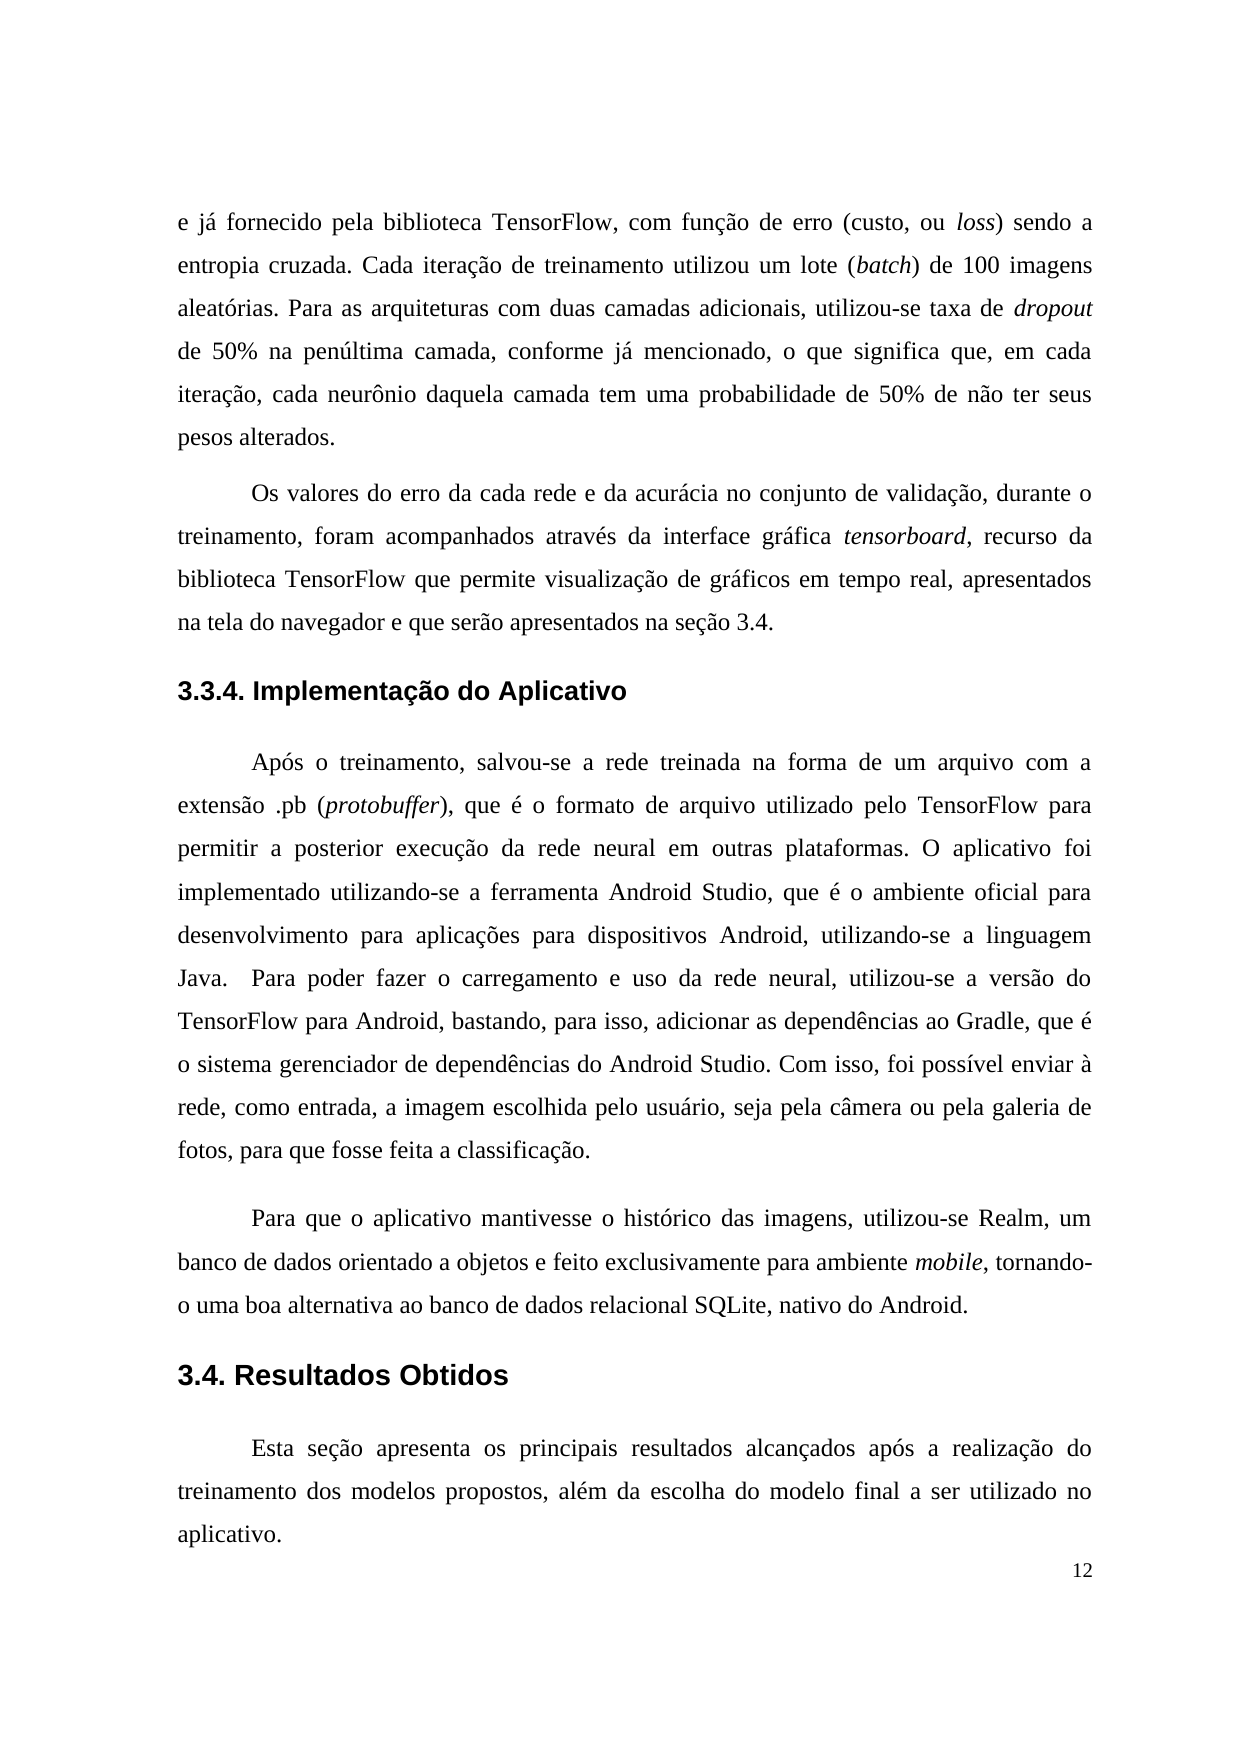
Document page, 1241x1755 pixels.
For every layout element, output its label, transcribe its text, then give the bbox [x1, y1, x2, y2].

subtitle 3.3.4. Implementação do Aplicativo [177, 675, 1093, 707]
subtitle 3.4. Resultados Obtidos [177, 1358, 1093, 1391]
text e já fornecido pela biblioteca TensorFlow, com função de erro (custo, ou loss) sendo a entropia cruzada. Cada iteração de treinamento utilizou um lote (batch) de 100 imagens aleatórias. Para as arquiteturas com duas camadas adicionais, utilizou-se taxa de dropout de 50% na penúltima camada, conforme já mencionado, o que significa que, em cada iteração, cada neurônio daquela camada tem uma probabilidade de 50% de não ter seus pesos alterados. [177, 207, 1093, 451]
text Os valores do erro da cada rede e da acurácia no conjunto de validação, durante o treinamento, foram acompanhados através da interface gráfica tensorboard, recurso da biblioteca TensorFlow que permite visualização de gráficos em tempo real, apresentados na tela do navegador e que serão apresentados na seção 3.4. [177, 478, 1093, 636]
text Esta seção apresenta os principais resultados alcançados após a realização do treinamento dos modelos propostos, além da escolha do modelo final a ser utilizado no aplicativo. [177, 1433, 1093, 1548]
text Após o treinamento, salvou-se a rede treinada na forma de um arquivo com a extensão .pb (protobuffer), que é o formato de arquivo utilizado pelo TensorFlow para permitir a posterior execução da rede neural em outras plataformas. O aplicativo foi implementado utilizando-se a ferramenta Android Studio, que é o ambiente oficial para desenvolvimento para aplicações para dispositivos Android, utilizando-se a linguagem Java. Para poder fazer o carregamento e uso da rede neural, utilizou-se a versão do TensorFlow para Android, bastando, para isso, adicionar as dependências ao Gradle, que é o sistema gerenciador de dependências do Android Studio. Com isso, foi possível enviar à rede, como entrada, a imagem escolhida pelo usuário, seja pela câmera ou pela galeria de fotos, para que fosse feita a classificação. [177, 747, 1093, 1164]
text Para que o aplicativo mantivesse o histórico das imagens, utilizou-se Realm, um banco de dados orientado a objetos e feito exclusivamente para ambiente mobile, tornando-o uma boa alternativa ao banco de dados relacional SQLite, nativo do Android. [177, 1203, 1093, 1318]
